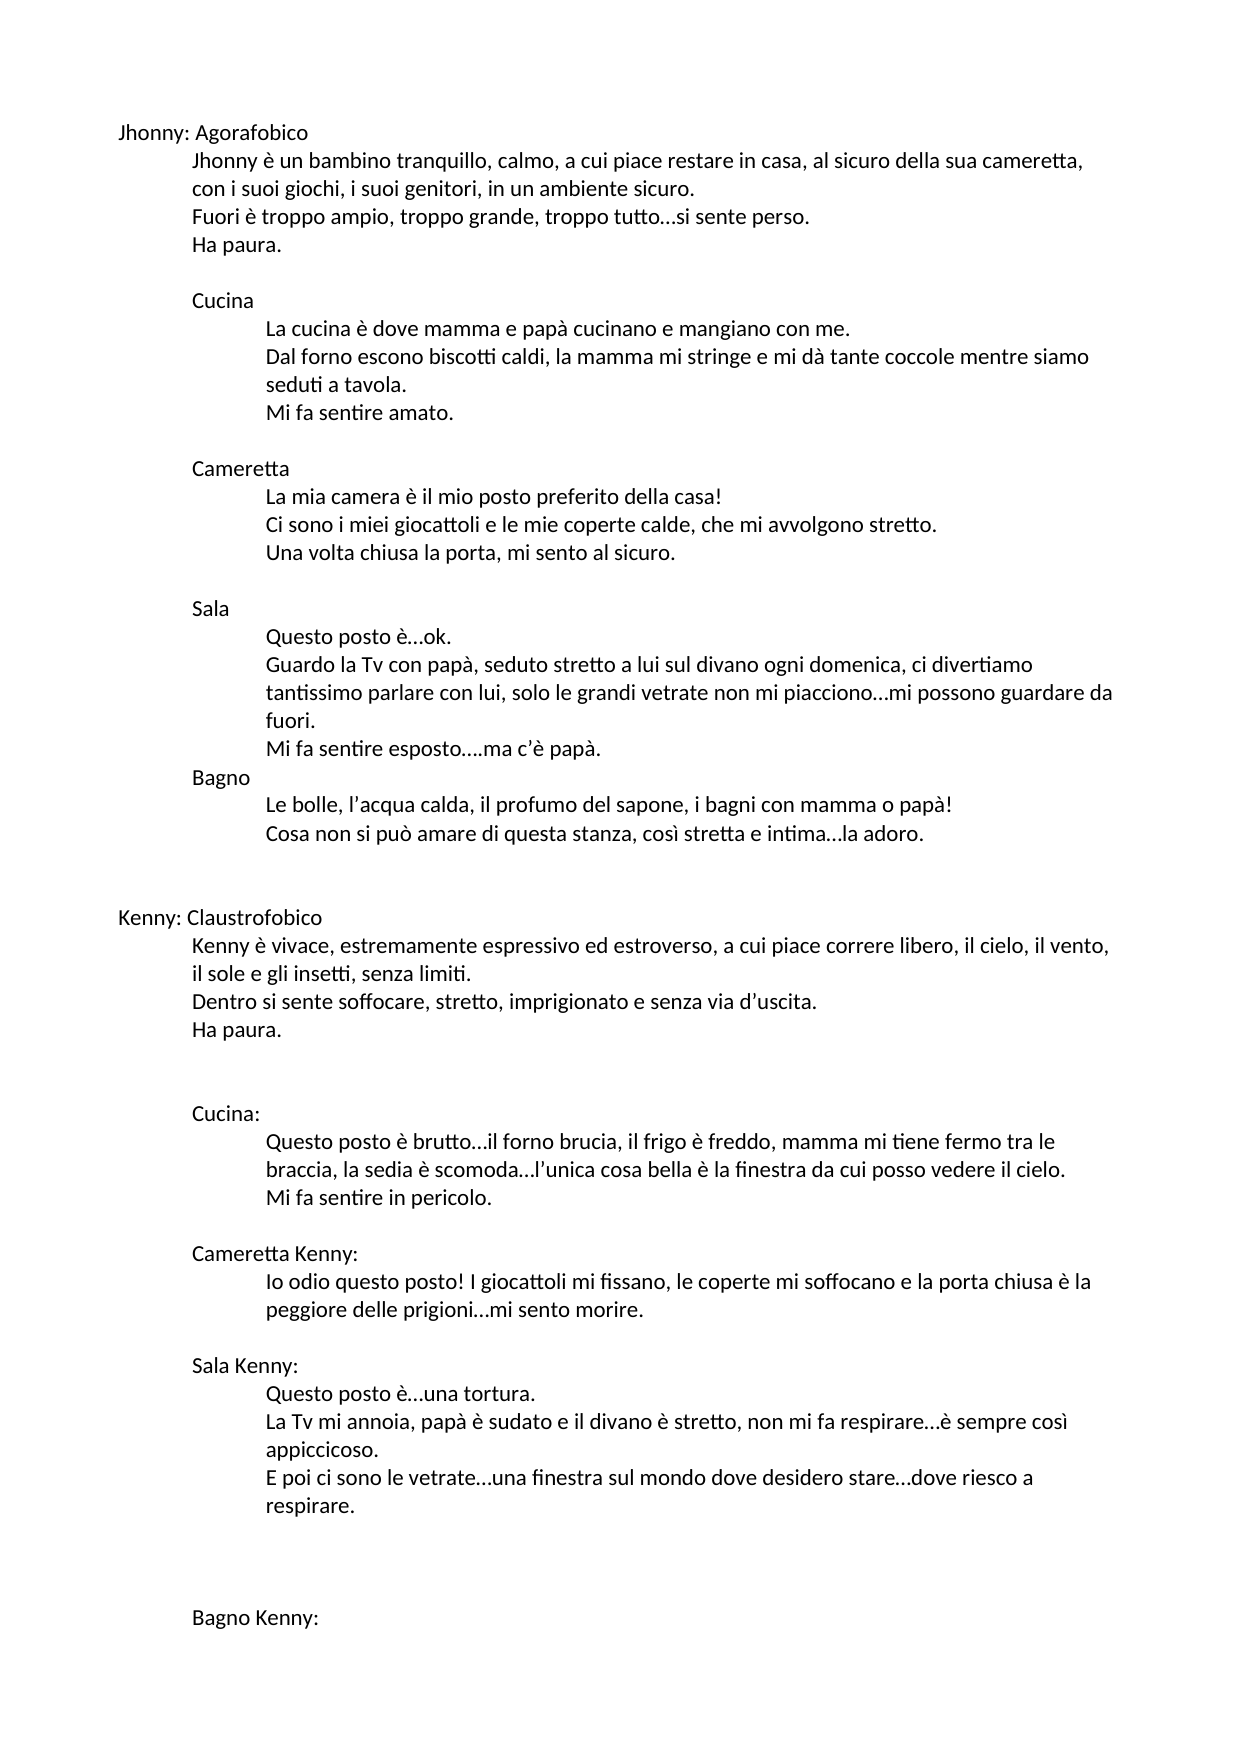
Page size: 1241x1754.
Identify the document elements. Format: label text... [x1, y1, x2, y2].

text Ci sono i miei giocattoli e le mie coperte calde, che mi avvolgono stretto. Una volta chiusa la porta, mi sento al sicuro. [266, 510, 1122, 566]
text Bagno [192, 763, 1122, 791]
text Sala Kenny: [192, 1351, 1122, 1379]
text Cucina [192, 286, 1122, 314]
text Dal forno escono biscotti caldi, la mamma mi stringe e mi dà tante coccole mentre siamo seduti a tavola. Mi fa sentire amato. [266, 342, 1122, 426]
text La mia camera è il mio posto preferito della casa! [266, 482, 1122, 510]
text Ha paura. [192, 230, 1122, 258]
text Questo posto è…una tortura. La Tv mi annoia, papà è sudato e il divano è stretto, non mi fa respirare…è sempre così appiccicoso. E poi ci sono le vetrate…una finestra sul mondo dove desidero stare…dove riesco a respirare. [266, 1379, 1122, 1519]
text Le bolle, l’acqua calda, il profumo del sapone, i bagni con mamma o papà! Cosa non si può amare di questa stanza, così stretta e intima…la adoro. [266, 791, 1122, 847]
text Mi fa sentire esposto….ma c’è papà. [266, 734, 1122, 763]
text Cameretta Kenny: [192, 1239, 1122, 1267]
text Jhonny è un bambino tranquillo, calmo, a cui piace restare in casa, al sicuro della sua cameretta, con i suoi giochi, i suoi genitori, in un ambiente sicuro. Fuori è troppo ampio, troppo grande, troppo tutto…si sente perso. [192, 146, 1122, 230]
text Cameretta [192, 454, 1122, 482]
text Kenny: Claustrofobico [118, 903, 1122, 931]
text La cucina è dove mamma e papà cucinano e mangiano con me. [266, 314, 1122, 342]
text Questo posto è brutto…il forno brucia, il frigo è freddo, mamma mi tiene fermo tra le braccia, la sedia è scomoda…l’unica cosa bella è la finestra da cui posso vedere il cielo. Mi fa sentire in pericolo. [266, 1127, 1122, 1211]
text Sala [192, 594, 1122, 622]
text Kenny è vivace, estremamente espressivo ed estroverso, a cui piace correre libero, il cielo, il vento, il sole e gli insetti, senza limiti. Dentro si sente soffocare, stretto, imprigionato e senza via d’uscita. Ha paura. [192, 931, 1122, 1043]
text Cucina: [192, 1099, 1122, 1127]
text Questo posto è…ok. Guardo la Tv con papà, seduto stretto a lui sul divano ogni domenica, ci divertiamo tantissimo parlare con lui, solo le grandi vetrate non mi piacciono…mi possono guardare da fuori. [266, 622, 1122, 734]
text Io odio questo posto! I giocattoli mi fissano, le coperte mi soffocano e la porta chiusa è la peggiore delle prigioni…mi sento morire. [266, 1267, 1122, 1323]
text Jhonny: Agorafobico [118, 118, 1122, 146]
text Bagno Kenny: [192, 1603, 1122, 1631]
